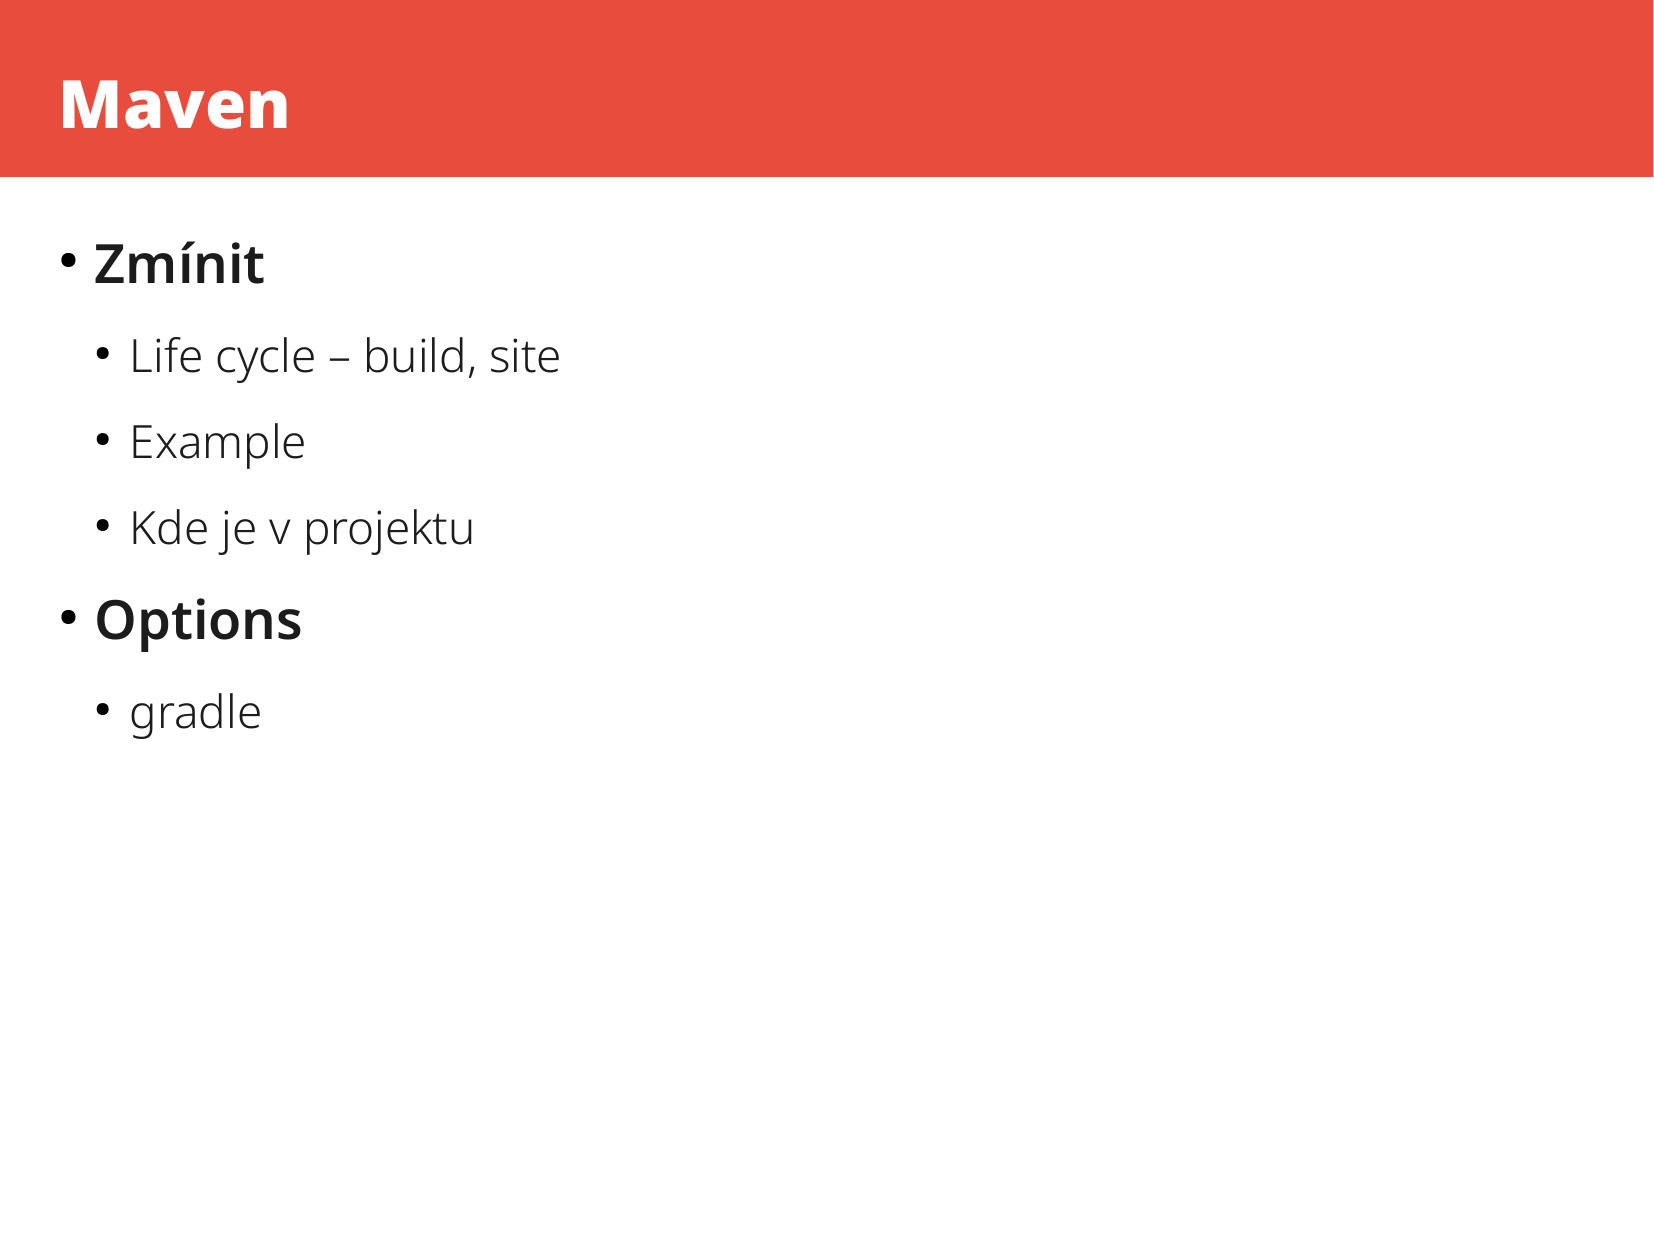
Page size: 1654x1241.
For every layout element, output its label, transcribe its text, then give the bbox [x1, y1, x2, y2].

list Zmínit Life cycle – build, site Example Kde je v projektu Options gradle [59, 225, 1593, 1183]
title Maven [59, 0, 1595, 148]
